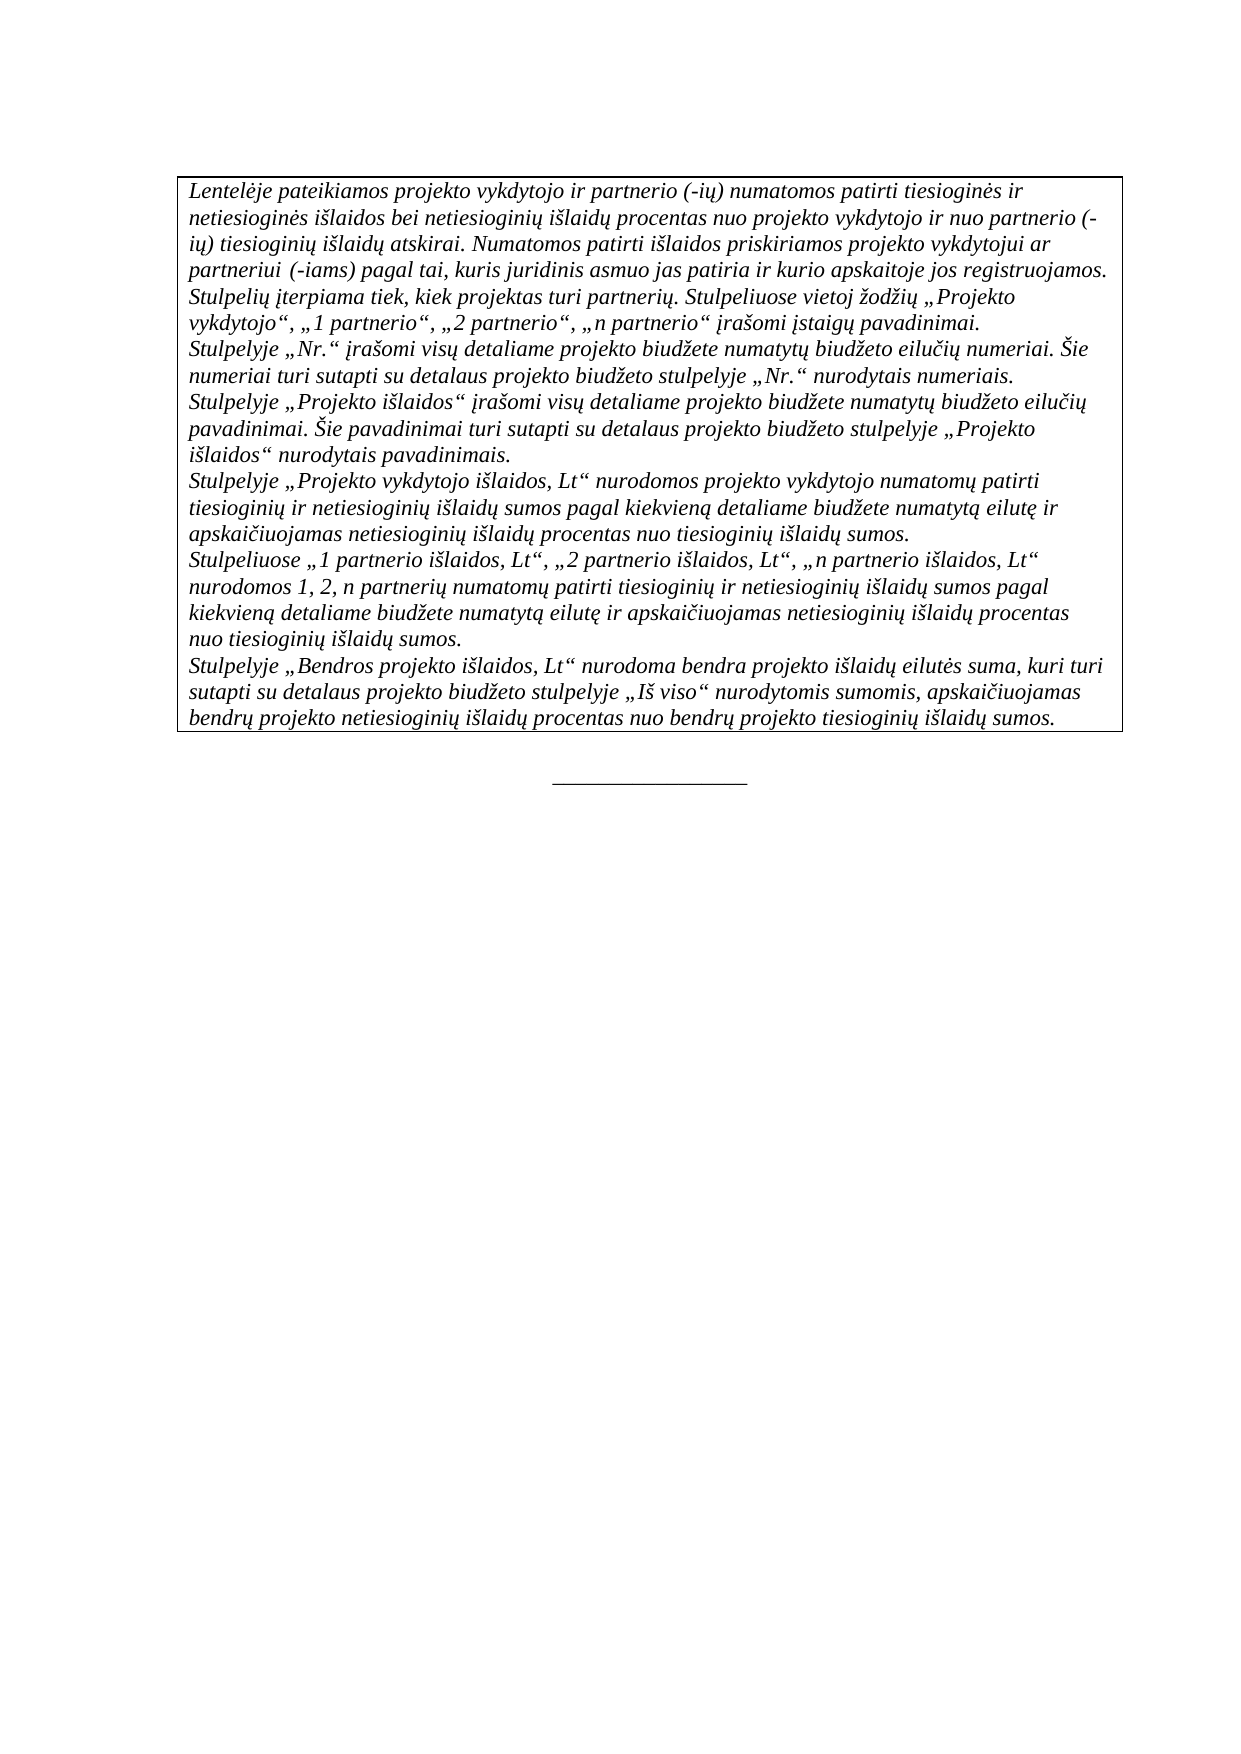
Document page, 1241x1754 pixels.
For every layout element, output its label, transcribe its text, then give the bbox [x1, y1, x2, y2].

table_cell Stulpelyje „Projekto išlaidos“ įrašomi visų detaliame projekto biudžete numatytų biudžeto eilučių pavadinimai. Šie pavadinimai turi sutapti su detalaus projekto biudžeto stulpelyje „Projekto išlaidos“ nurodytais pavadinimais. [178, 388, 1122, 467]
table_cell Stulpeliuose „1 partnerio išlaidos, Lt“, „2 partnerio išlaidos, Lt“, „n partnerio išlaidos, Lt“ nurodomos 1, 2, n partnerių numatomų patirti tiesioginių ir netiesioginių išlaidų sumos pagal kiekvieną detaliame biudžete numatytą eilutę ir apskaičiuojamas netiesioginių išlaidų procentas nuo tiesioginių išlaidų sumos. [178, 546, 1122, 652]
table_cell Stulpelyje „Bendros projekto išlaidos, Lt“ nurodoma bendra projekto išlaidų eilutės suma, kuri turi sutapti su detalaus projekto biudžeto stulpelyje „Iš viso“ nurodytomis sumomis, apskaičiuojamas bendrų projekto netiesioginių išlaidų procentas nuo bendrų projekto tiesioginių išlaidų sumos. [178, 652, 1122, 731]
table_header Lentelėje pateikiamos projekto vykdytojo ir partnerio (-ių) numatomos patirti tiesioginės ir netiesioginės išlaidos bei netiesioginių išlaidų procentas nuo projekto vykdytojo ir nuo partnerio (-ių) tiesioginių išlaidų atskirai. Numatomos patirti išlaidos priskiriamos projekto vykdytojui ar partneriui (-iams) pagal tai, kuris juridinis asmuo jas patiria ir kurio apskaitoje jos registruojamos. Stulpelių įterpiama tiek, kiek projektas turi partnerių. Stulpeliuose vietoj žodžių „Projekto vykdytojo“, „1 partnerio“, „2 partnerio“, „n partnerio“ įrašomi įstaigų pavadinimai. [178, 178, 1122, 336]
text _________________ [177, 761, 1122, 787]
table_cell Stulpelyje „Nr.“ įrašomi visų detaliame projekto biudžete numatytų biudžeto eilučių numeriai. Šie numeriai turi sutapti su detalaus projekto biudžeto stulpelyje „Nr.“ nurodytais numeriais. [178, 336, 1122, 388]
table_cell Stulpelyje „Projekto vykdytojo išlaidos, Lt“ nurodomos projekto vykdytojo numatomų patirti tiesioginių ir netiesioginių išlaidų sumos pagal kiekvieną detaliame biudžete numatytą eilutę ir apskaičiuojamas netiesioginių išlaidų procentas nuo tiesioginių išlaidų sumos. [178, 467, 1122, 546]
